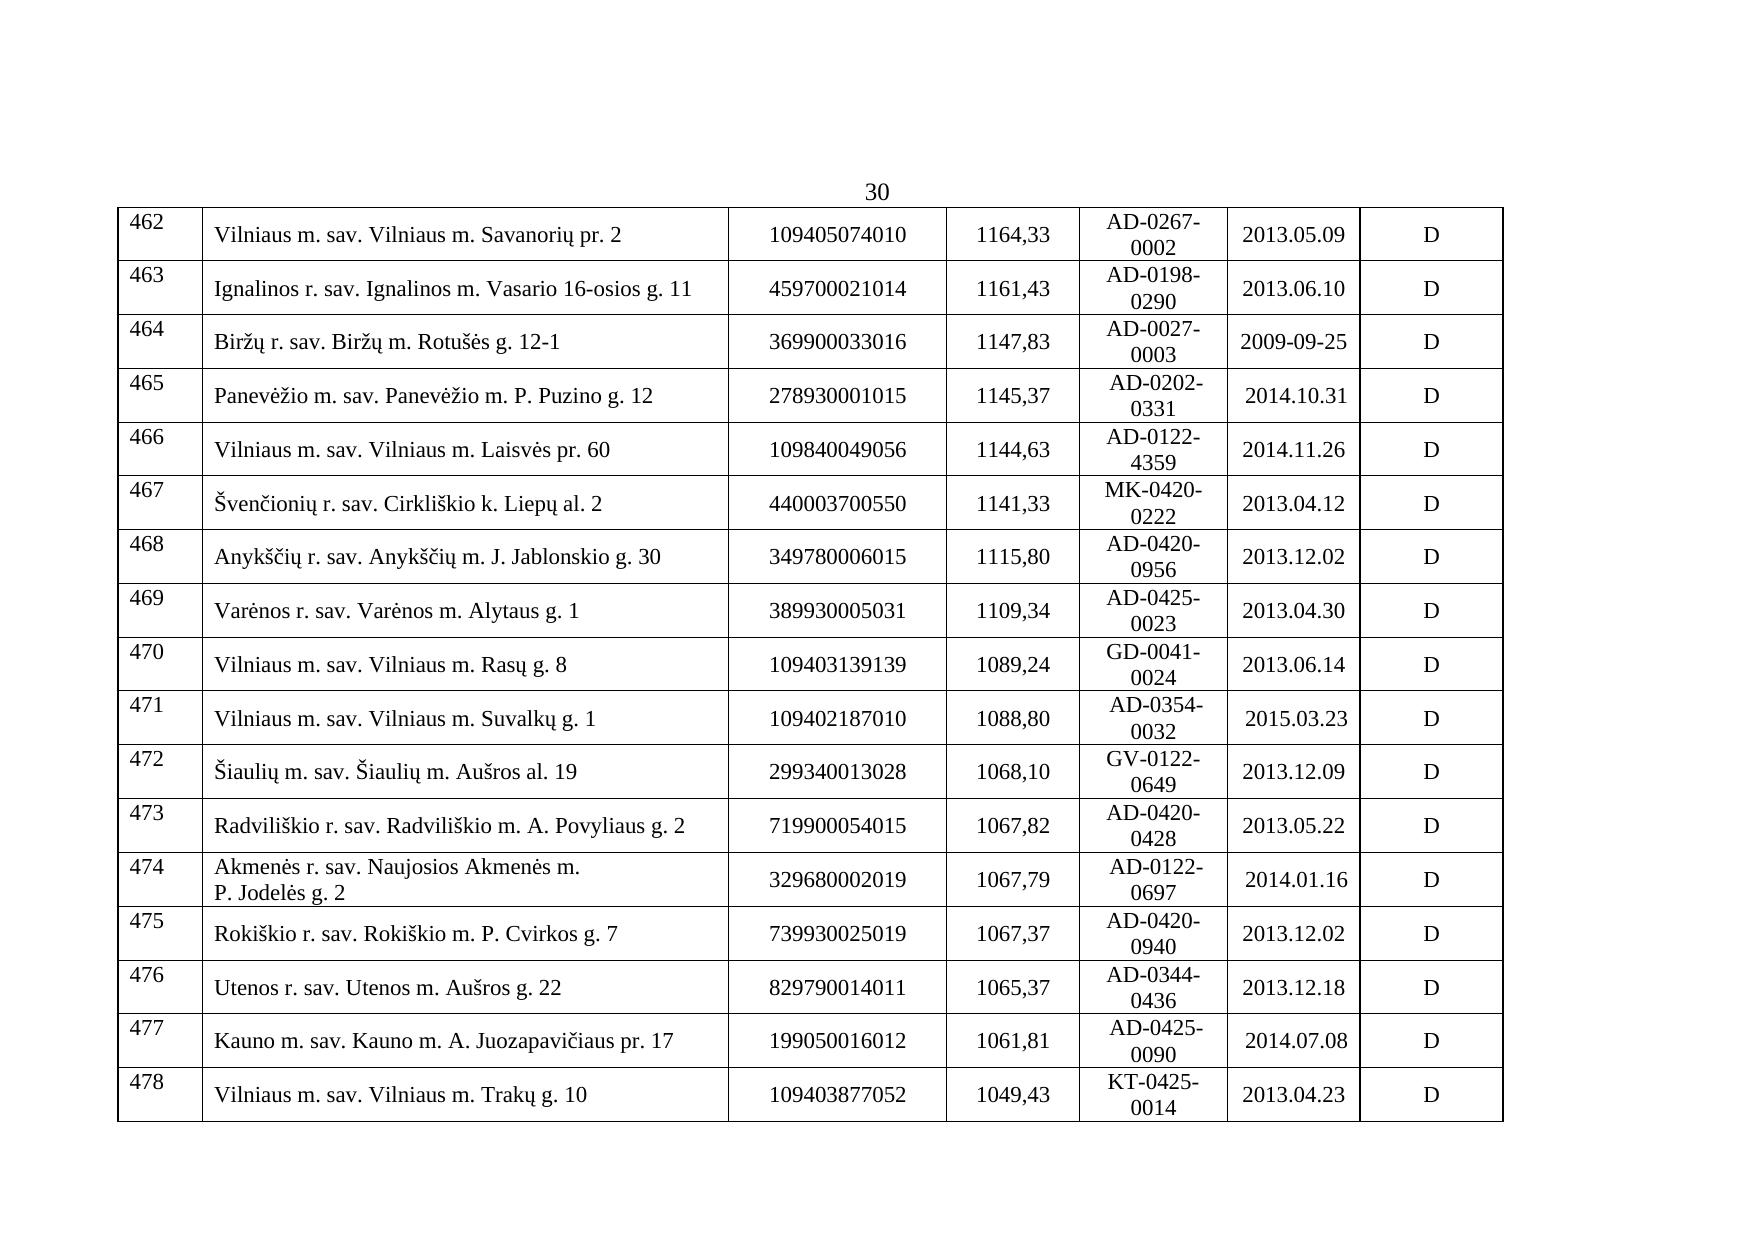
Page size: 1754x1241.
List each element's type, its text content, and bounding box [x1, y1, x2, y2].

table_cell Panevėžio m. sav. Panevėžio m. P. Puzino g. 12 [203, 369, 728, 422]
table_cell D [1361, 584, 1502, 637]
table_cell 2013.05.22 [1228, 799, 1359, 852]
table_cell AD-0122-4359 [1080, 423, 1227, 475]
table_cell 1067,37 [947, 907, 1079, 959]
table_cell 1088,80 [947, 691, 1079, 744]
table_cell 476 [119, 961, 202, 1013]
table_cell 2013.05.09 [1228, 208, 1359, 260]
table_cell 2014.10.31 [1228, 369, 1359, 422]
table_cell 462 [119, 208, 202, 260]
table_cell GD-0041-0024 [1080, 638, 1227, 690]
table_cell 464 [119, 315, 202, 368]
table_cell 1061,81 [947, 1014, 1079, 1067]
table_cell 1065,37 [947, 961, 1079, 1013]
table_cell Vilniaus m. sav. Vilniaus m. Laisvės pr. 60 [203, 423, 728, 475]
table_cell D [1361, 907, 1502, 959]
table_cell 299340013028 [729, 745, 946, 798]
table_cell 463 [119, 261, 202, 314]
table_cell 2009-09-25 [1228, 315, 1359, 368]
table_cell 389930005031 [729, 584, 946, 637]
table_cell 2013.12.02 [1228, 907, 1359, 959]
table_cell 829790014011 [729, 961, 946, 1013]
table_cell Rokiškio r. sav. Rokiškio m. P. Cvirkos g. 7 [203, 907, 728, 959]
table_cell KT-0425-0014 [1080, 1068, 1227, 1121]
table_cell 109402187010 [729, 691, 946, 744]
table_cell 329680002019 [729, 853, 946, 906]
table_cell Švenčionių r. sav. Cirkliškio k. Liepų al. 2 [203, 476, 728, 529]
table_cell 1115,80 [947, 530, 1079, 583]
table_cell Akmenės r. sav. Naujosios Akmenės m. P. Jodelės g. 2 [203, 853, 728, 906]
table_cell D [1361, 853, 1502, 906]
table_cell 1109,34 [947, 584, 1079, 637]
table_cell 2013.04.23 [1228, 1068, 1359, 1121]
table_cell 469 [119, 584, 202, 637]
table_cell 1067,79 [947, 853, 1079, 906]
table_cell 2014.07.08 [1228, 1014, 1359, 1067]
table_cell 440003700550 [729, 476, 946, 529]
table_cell 465 [119, 369, 202, 422]
table_cell 109840049056 [729, 423, 946, 475]
table_cell Ignalinos r. sav. Ignalinos m. Vasario 16-osios g. 11 [203, 261, 728, 314]
table_cell Vilniaus m. sav. Vilniaus m. Suvalkų g. 1 [203, 691, 728, 744]
table_cell 1147,83 [947, 315, 1079, 368]
table_cell 349780006015 [729, 530, 946, 583]
table_cell AD-0420-0428 [1080, 799, 1227, 852]
table_cell AD-0354-0032 [1080, 691, 1227, 744]
table_cell 739930025019 [729, 907, 946, 959]
table_cell D [1361, 315, 1502, 368]
table_cell D [1361, 423, 1502, 475]
table_cell AD-0420-0940 [1080, 907, 1227, 959]
table_cell Varėnos r. sav. Varėnos m. Alytaus g. 1 [203, 584, 728, 637]
table_cell D [1361, 369, 1502, 422]
table_cell 2013.04.30 [1228, 584, 1359, 637]
table_cell AD-0344-0436 [1080, 961, 1227, 1013]
table_cell 477 [119, 1014, 202, 1067]
table_cell 2013.12.18 [1228, 961, 1359, 1013]
table_cell D [1361, 691, 1502, 744]
table_cell 467 [119, 476, 202, 529]
table_cell AD-0425-0090 [1080, 1014, 1227, 1067]
table_cell MK-0420-0222 [1080, 476, 1227, 529]
table_cell 474 [119, 853, 202, 906]
table_cell AD-0267-0002 [1080, 208, 1227, 260]
table_cell 2015.03.23 [1228, 691, 1359, 744]
table_cell Šiaulių m. sav. Šiaulių m. Aušros al. 19 [203, 745, 728, 798]
table_cell Radviliškio r. sav. Radviliškio m. A. Povyliaus g. 2 [203, 799, 728, 852]
table_cell 2013.04.12 [1228, 476, 1359, 529]
table_cell D [1361, 530, 1502, 583]
table_cell 478 [119, 1068, 202, 1121]
table_cell 2013.12.09 [1228, 745, 1359, 798]
table_cell D [1361, 261, 1502, 314]
table_cell 1144,63 [947, 423, 1079, 475]
table_cell Vilniaus m. sav. Vilniaus m. Rasų g. 8 [203, 638, 728, 690]
table_cell 2013.06.14 [1228, 638, 1359, 690]
table_cell 473 [119, 799, 202, 852]
table_cell Kauno m. sav. Kauno m. A. Juozapavičiaus pr. 17 [203, 1014, 728, 1067]
table_cell 719900054015 [729, 799, 946, 852]
table_cell GV-0122-0649 [1080, 745, 1227, 798]
table_cell D [1361, 638, 1502, 690]
table_cell AD-0122-0697 [1080, 853, 1227, 906]
table_cell 199050016012 [729, 1014, 946, 1067]
table_cell Vilniaus m. sav. Vilniaus m. Trakų g. 10 [203, 1068, 728, 1121]
table_cell D [1361, 799, 1502, 852]
table_cell 471 [119, 691, 202, 744]
table_cell 278930001015 [729, 369, 946, 422]
table_cell Vilniaus m. sav. Vilniaus m. Savanorių pr. 2 [203, 208, 728, 260]
table_cell 109405074010 [729, 208, 946, 260]
table_cell 2013.06.10 [1228, 261, 1359, 314]
table_cell 1161,43 [947, 261, 1079, 314]
table_cell 2013.12.02 [1228, 530, 1359, 583]
table_cell 1141,33 [947, 476, 1079, 529]
table_cell AD-0027-0003 [1080, 315, 1227, 368]
table_cell 1049,43 [947, 1068, 1079, 1121]
table_cell 1067,82 [947, 799, 1079, 852]
table_cell 475 [119, 907, 202, 959]
table_cell 369900033016 [729, 315, 946, 368]
table_cell 2014.01.16 [1228, 853, 1359, 906]
table_cell 109403139139 [729, 638, 946, 690]
table_cell D [1361, 745, 1502, 798]
table_cell 459700021014 [729, 261, 946, 314]
table_cell Anykščių r. sav. Anykščių m. J. Jablonskio g. 30 [203, 530, 728, 583]
table_cell 466 [119, 423, 202, 475]
table_cell D [1361, 208, 1502, 260]
table_cell 470 [119, 638, 202, 690]
table_cell D [1361, 476, 1502, 529]
table_cell AD-0198-0290 [1080, 261, 1227, 314]
table_cell 1145,37 [947, 369, 1079, 422]
table_cell 468 [119, 530, 202, 583]
table_cell D [1361, 1014, 1502, 1067]
table_cell AD-0202-0331 [1080, 369, 1227, 422]
table_cell AD-0425-0023 [1080, 584, 1227, 637]
table_cell Biržų r. sav. Biržų m. Rotušės g. 12-1 [203, 315, 728, 368]
table_cell 1089,24 [947, 638, 1079, 690]
table_cell AD-0420-0956 [1080, 530, 1227, 583]
table_cell 1068,10 [947, 745, 1079, 798]
table_cell 1164,33 [947, 208, 1079, 260]
table_cell Utenos r. sav. Utenos m. Aušros g. 22 [203, 961, 728, 1013]
table_cell 472 [119, 745, 202, 798]
table_cell 2014.11.26 [1228, 423, 1359, 475]
table_cell D [1361, 1068, 1502, 1121]
table_cell D [1361, 961, 1502, 1013]
table_cell 109403877052 [729, 1068, 946, 1121]
